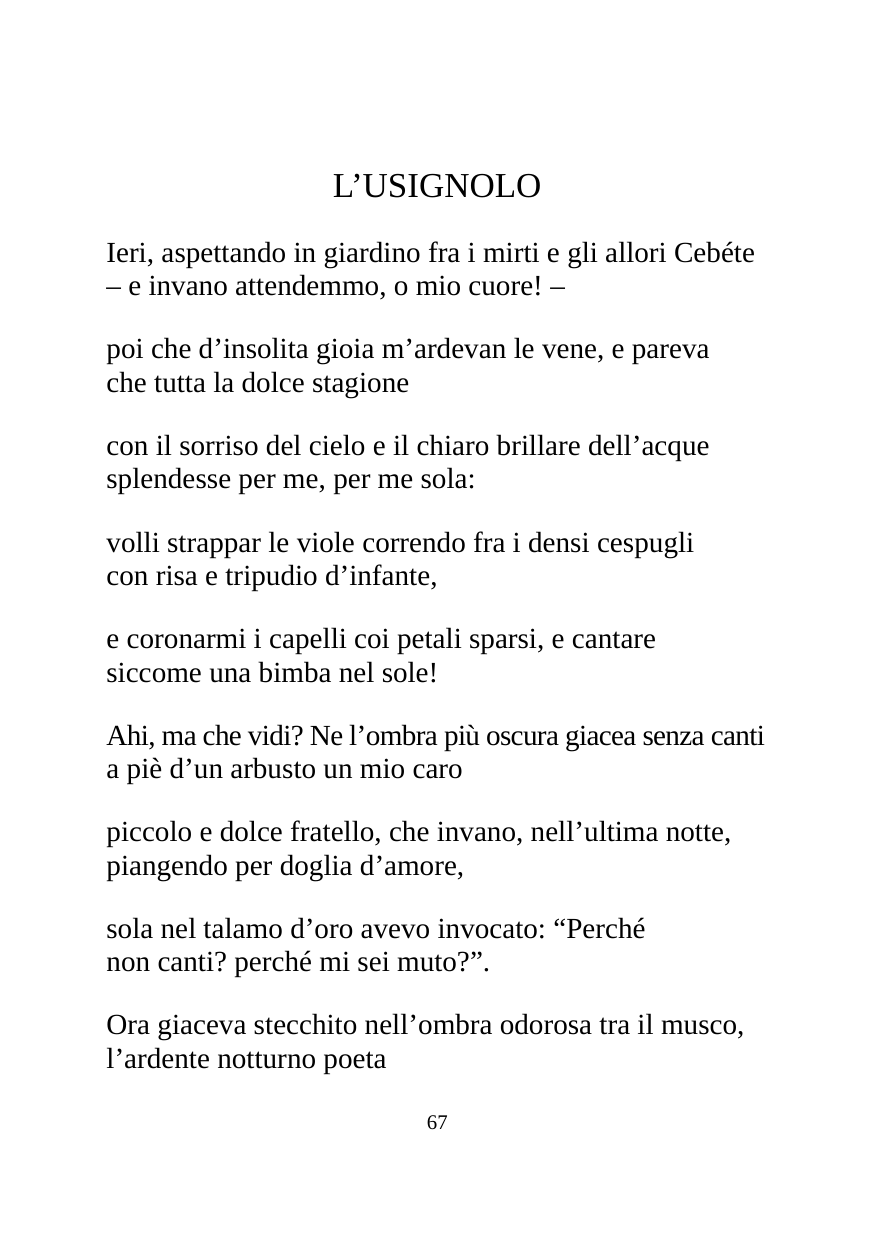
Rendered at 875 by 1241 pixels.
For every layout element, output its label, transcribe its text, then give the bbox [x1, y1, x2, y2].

text piccolo e dolce fratello, che invano, nell’ultima notte, piangendo per doglia d’amore, [106, 814, 768, 881]
text Ahi, ma che vidi? Ne l’ombra più oscura giacea senza canti a piè d’un arbusto un mio caro [106, 718, 768, 785]
text con il sorriso del cielo e il chiaro brillare dell’acque splendesse per me, per me sola: [106, 428, 768, 495]
text volli strappar le viole correndo fra i densi cespugli con risa e tripudio d’infante, [106, 525, 768, 592]
subtitle L’USIGNOLO [106, 165, 768, 206]
text Ieri, aspettando in giardino fra i mirti e gli allori Cebéte – e invano attendemmo, o mio cuore! – [106, 235, 768, 302]
text e coronarmi i capelli coi petali sparsi, e cantare siccome una bimba nel sole! [106, 621, 768, 688]
text Ora giaceva stecchito nell’ombra odorosa tra il musco, l’ardente notturno poeta [106, 1007, 768, 1074]
text sola nel talamo d’oro avevo invocato: “Perché non canti? perché mi sei muto?”. [106, 911, 768, 978]
text poi che d’insolita gioia m’ardevan le vene, e pareva che tutta la dolce stagione [106, 332, 768, 399]
